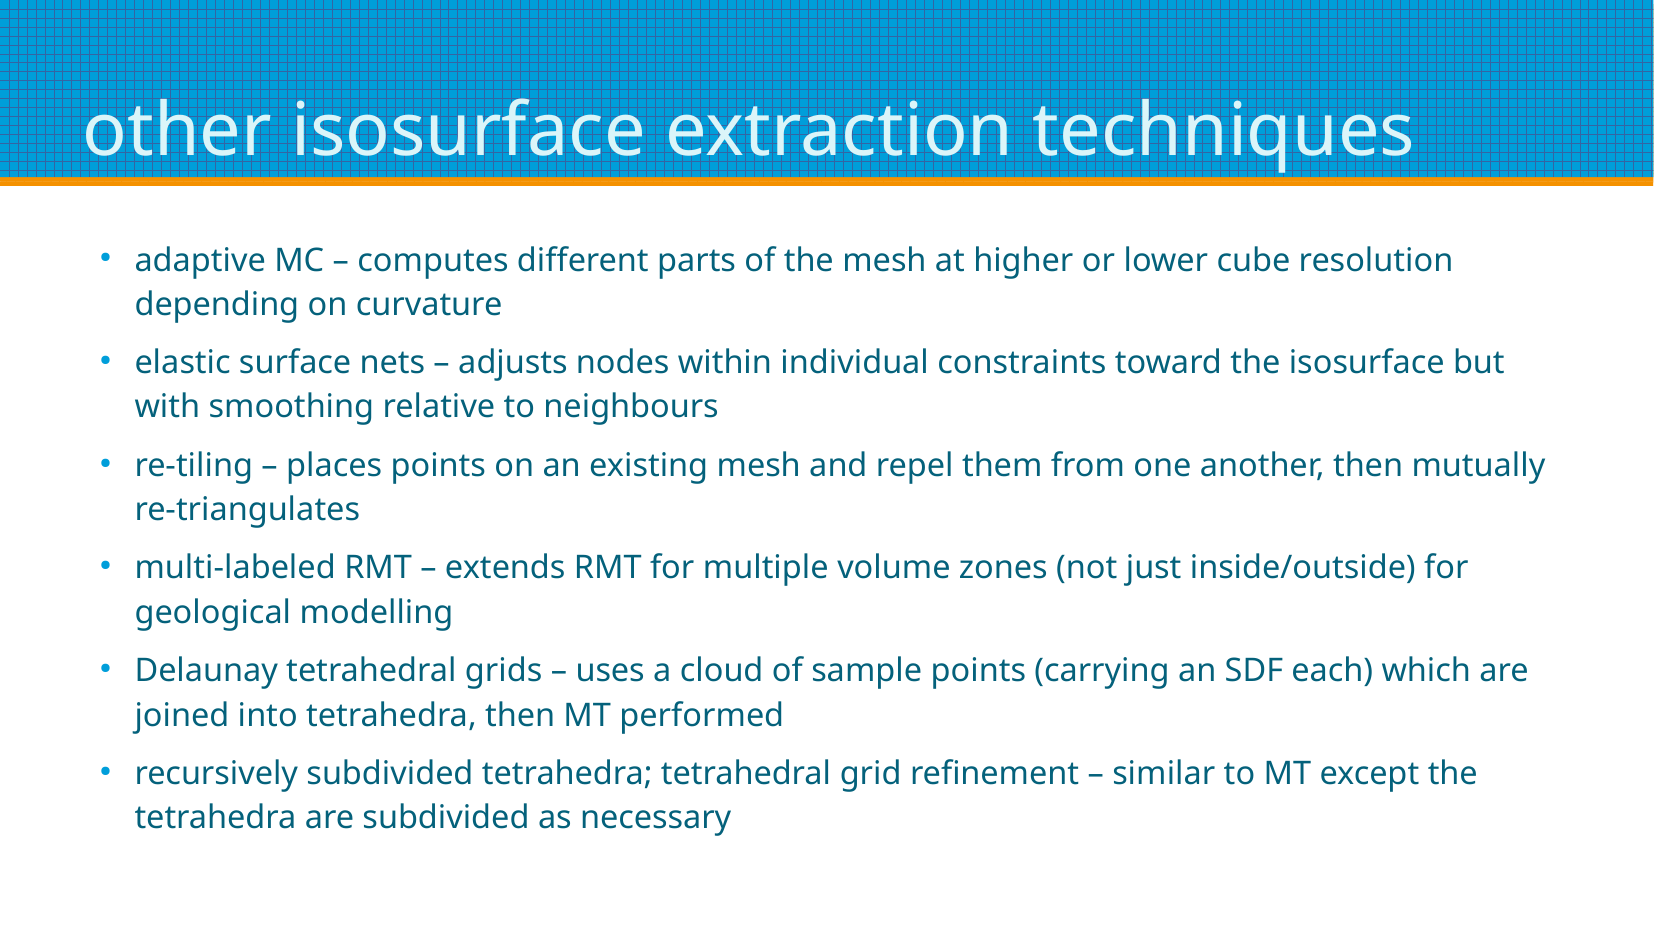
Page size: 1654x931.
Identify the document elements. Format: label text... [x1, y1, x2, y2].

list adaptive MC – computes different parts of the mesh at higher or lower cube resolution depending on curvature elastic surface nets – adjusts nodes within individual constraints toward the isosurface but with smoothing relative to neighbours re-tiling – places points on an existing mesh and repel them from one another, then mutually re-triangulates multi-labeled RMT – extends RMT for multiple volume zones (not just inside/outside) for geological modelling Delaunay tetrahedral grids – uses a cloud of sample points (carrying an SDF each) which are joined into tetrahedra, then MT performed recursively subdivided tetrahedra; tetrahedral grid refinement – similar to MT except the tetrahedra are subdivided as necessary [88, 236, 1577, 842]
title other isosurface extraction techniques [82, 14, 1571, 178]
